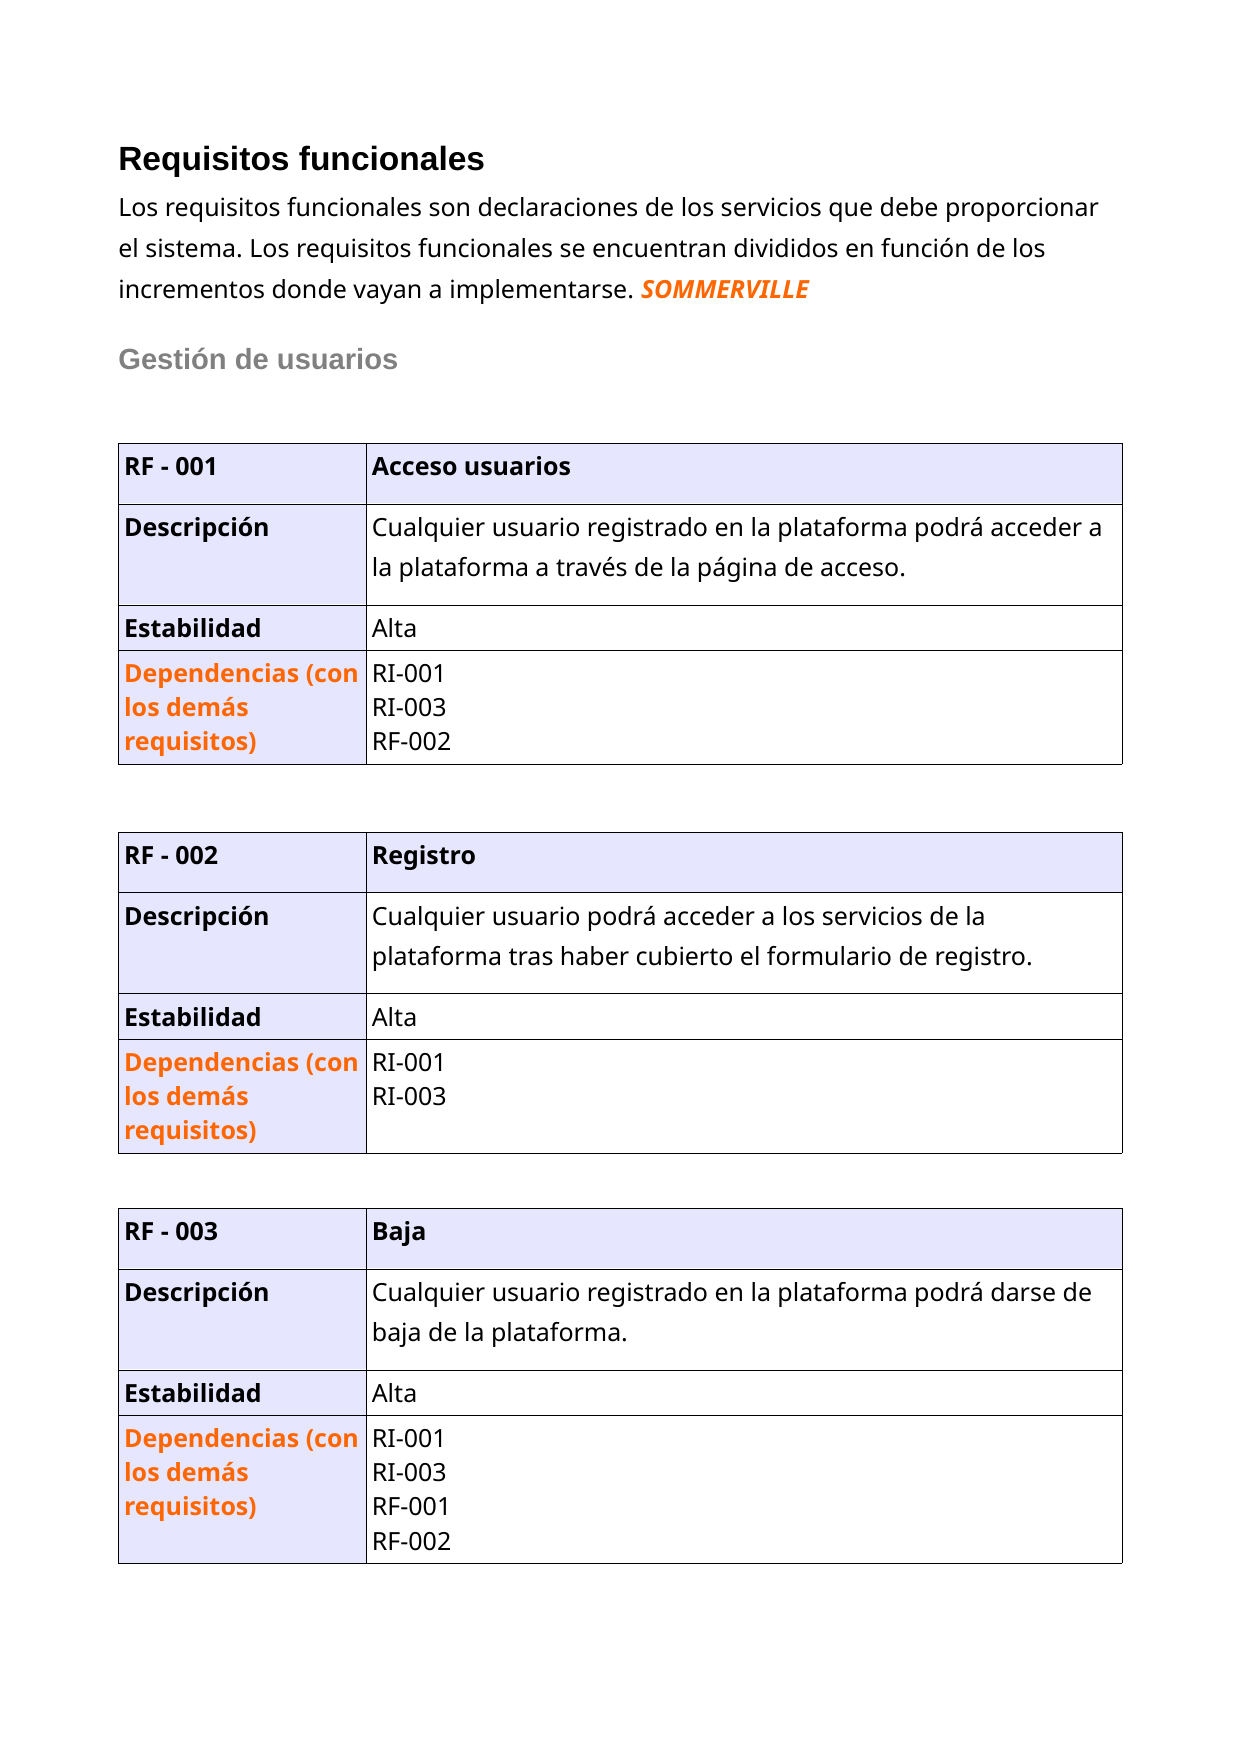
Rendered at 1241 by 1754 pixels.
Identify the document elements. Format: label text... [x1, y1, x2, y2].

table_cell Estabilidad [119, 994, 366, 1039]
table_header Acceso usuarios [367, 444, 1122, 503]
table_header RF - 001 [119, 444, 366, 503]
table_cell Estabilidad [119, 606, 366, 650]
table_header Baja [367, 1209, 1122, 1268]
table_cell Descripción [119, 505, 366, 604]
text Los requisitos funcionales son declaraciones de los servicios que debe proporcionar el sistema. Los requisitos funcionales se encuentran divididos en función de los incrementos donde vayan a implementarse. SOMMERVILLE [118, 190, 1122, 306]
table_cell Cualquier usuario registrado en la plataforma podrá darse de baja de la plataforma. [367, 1270, 1122, 1369]
table_cell Cualquier usuario podrá acceder a los servicios de la plataforma tras haber cubierto el formulario de registro. [367, 893, 1122, 993]
table_header RF - 002 [119, 833, 366, 892]
table_cell Alta [367, 994, 1122, 1039]
subtitle Requisitos funcionales [118, 139, 1122, 178]
table_header Registro [367, 833, 1122, 892]
table_cell Alta [367, 1371, 1122, 1415]
table_header RF - 003 [119, 1209, 366, 1268]
table_cell Dependencias (con los demás requisitos) [119, 1040, 366, 1153]
table_cell RI-001 RI-003 [367, 1040, 1122, 1153]
subtitle Gestión de usuarios [118, 342, 1122, 375]
table_cell Alta [367, 606, 1122, 650]
table_cell Dependencias (con los demás requisitos) [119, 1416, 366, 1563]
table_cell Cualquier usuario registrado en la plataforma podrá acceder a la plataforma a través de la página de acceso. [367, 505, 1122, 604]
table_cell RI-001 RI-003 RF-002 [367, 651, 1122, 764]
table_cell Dependencias (con los demás requisitos) [119, 651, 366, 764]
table_cell RI-001 RI-003 RF-001 RF-002 [367, 1416, 1122, 1563]
table_cell Estabilidad [119, 1371, 366, 1415]
table_cell Descripción [119, 1270, 366, 1369]
table_cell Descripción [119, 893, 366, 993]
